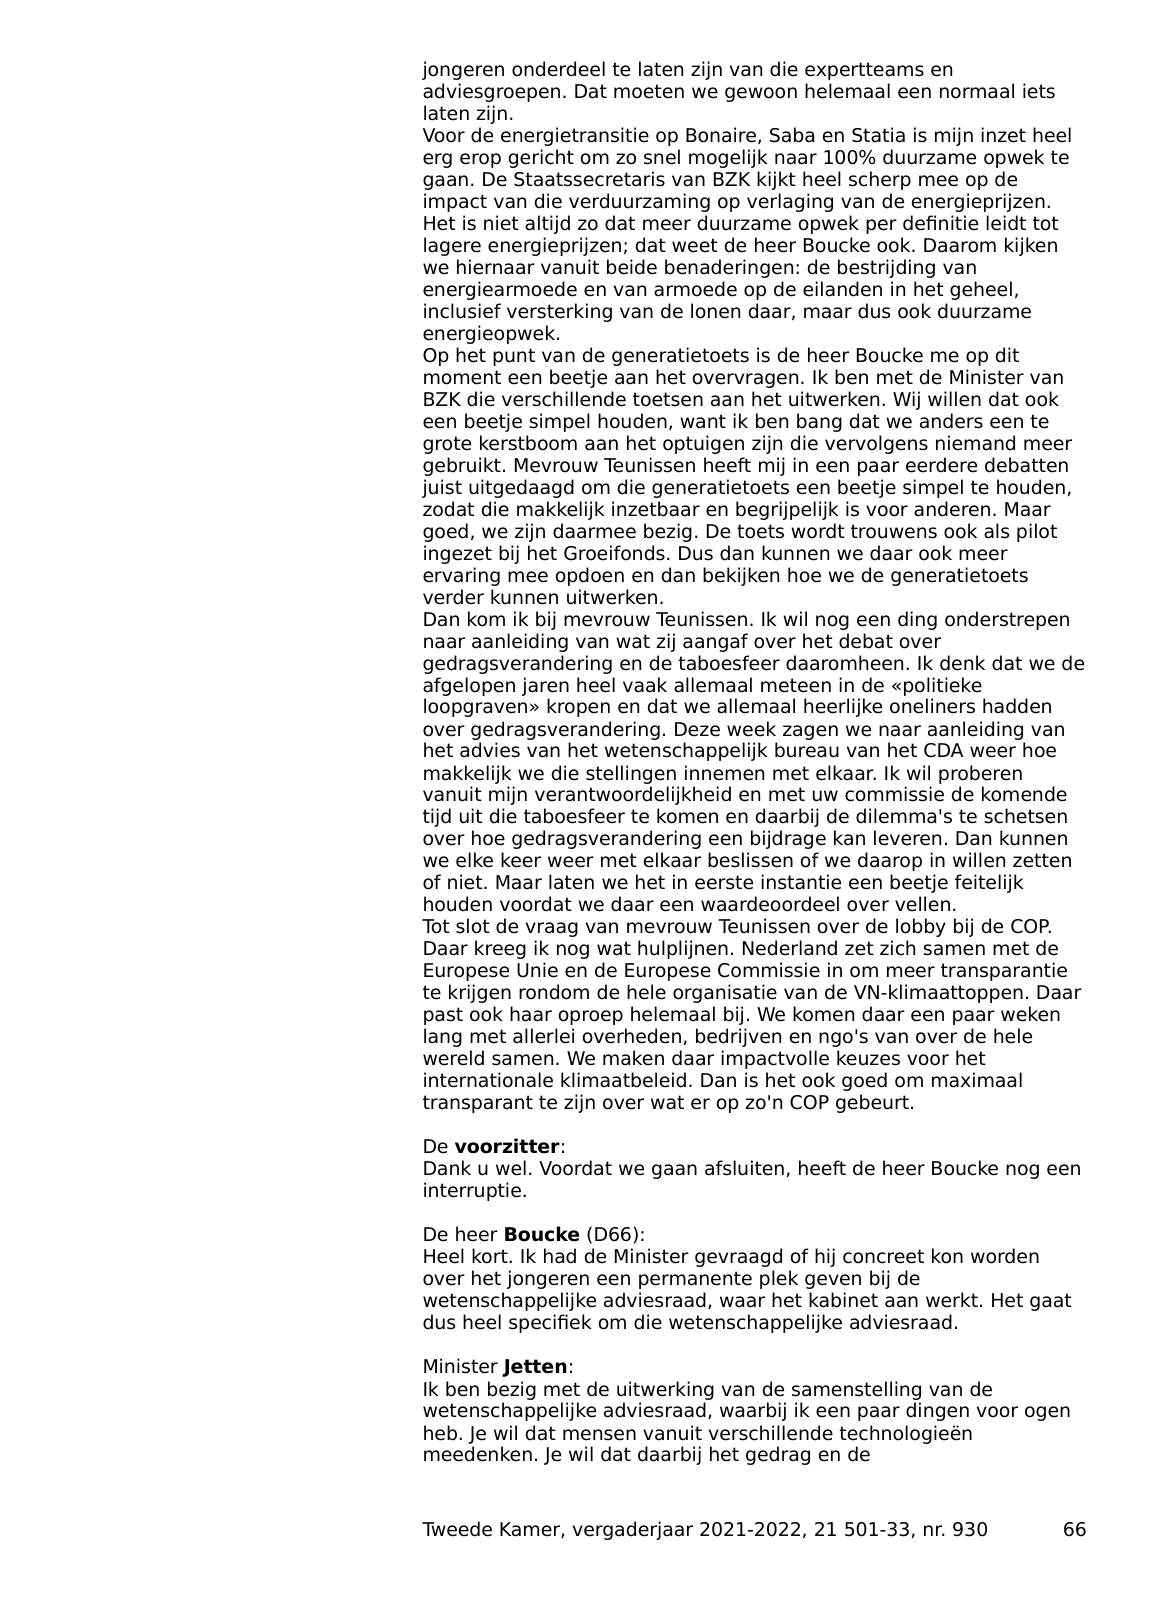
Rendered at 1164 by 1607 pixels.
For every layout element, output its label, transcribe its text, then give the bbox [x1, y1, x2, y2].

text Dan kom ik bij mevrouw Teunissen. Ik wil nog een ding onderstrepen naar aanleiding van wat zij aangaf over het debat over gedragsverandering en de taboesfeer daaromheen. Ik denk dat we de afgelopen jaren heel vaak allemaal meteen in de «politieke loopgraven» kropen en dat we allemaal heerlijke oneliners hadden over gedragsverandering. Deze week zagen we naar aanleiding van het advies van het wetenschappelijk bureau van het CDA weer hoe makkelijk we die stellingen innemen met elkaar. Ik wil proberen vanuit mijn verantwoordelijkheid en met uw commissie de komende tijd uit die taboesfeer te komen en daarbij de dilemma's te schetsen over hoe gedragsverandering een bijdrage kan leveren. Dan kunnen we elke keer weer met elkaar beslissen of we daarop in willen zetten of niet. Maar laten we het in eerste instantie een beetje feitelijk houden voordat we daar een waardeoordeel over vellen. [422, 608, 1087, 916]
text De voorzitter: [422, 1136, 1087, 1158]
text Ik ben bezig met de uitwerking van de samenstelling van de wetenschappelijke adviesraad, waarbij ik een paar dingen voor ogen heb. Je wil dat mensen vanuit verschillende technologieën meedenken. Je wil dat daarbij het gedrag en de [422, 1378, 1087, 1466]
text Tot slot de vraag van mevrouw Teunissen over de lobby bij de COP. Daar kreeg ik nog wat hulplijnen. Nederland zet zich samen met de Europese Unie en de Europese Commissie in om meer transparantie te krijgen rondom de hele organisatie van de VN-klimaattoppen. Daar past ook haar oproep helemaal bij. We komen daar een paar weken lang met allerlei overheden, bedrijven en ngo's van over de hele wereld samen. We maken daar impactvolle keuzes voor het internationale klimaatbeleid. Dan is het ook goed om maximaal transparant te zijn over wat er op zo'n COP gebeurt. [422, 916, 1087, 1114]
text Voor de energietransitie op Bonaire, Saba en Statia is mijn inzet heel erg erop gericht om zo snel mogelijk naar 100% duurzame opwek te gaan. De Staatssecretaris van BZK kijkt heel scherp mee op de impact van die verduurzaming op verlaging van de energieprijzen. Het is niet altijd zo dat meer duurzame opwek per definitie leidt tot lagere energieprijzen; dat weet de heer Boucke ook. Daarom kijken we hiernaar vanuit beide benaderingen: de bestrijding van energiearmoede en van armoede op de eilanden in het geheel, inclusief versterking van de lonen daar, maar dus ook duurzame energieopwek. [422, 125, 1087, 345]
text De heer Boucke (D66): [422, 1224, 1087, 1246]
text Op het punt van de generatietoets is de heer Boucke me op dit moment een beetje aan het overvragen. Ik ben met de Minister van BZK die verschillende toetsen aan het uitwerken. Wij willen dat ook een beetje simpel houden, want ik ben bang dat we anders een te grote kerstboom aan het optuigen zijn die vervolgens niemand meer gebruikt. Mevrouw Teunissen heeft mij in een paar eerdere debatten juist uitgedaagd om die generatietoets een beetje simpel te houden, zodat die makkelijk inzetbaar en begrijpelijk is voor anderen. Maar goed, we zijn daarmee bezig. De toets wordt trouwens ook als pilot ingezet bij het Groeifonds. Dus dan kunnen we daar ook meer ervaring mee opdoen en dan bekijken hoe we de generatietoets verder kunnen uitwerken. [422, 345, 1087, 608]
text Minister Jetten: [422, 1356, 1087, 1378]
text Dank u wel. Voordat we gaan afsluiten, heeft de heer Boucke nog een interruptie. [422, 1158, 1087, 1202]
text Heel kort. Ik had de Minister gevraagd of hij concreet kon worden over het jongeren een permanente plek geven bij de wetenschappelijke adviesraad, waar het kabinet aan werkt. Het gaat dus heel specifiek om die wetenschappelijke adviesraad. [422, 1246, 1087, 1334]
text jongeren onderdeel te laten zijn van die expertteams en adviesgroepen. Dat moeten we gewoon helemaal een normaal iets laten zijn. [422, 59, 1087, 125]
